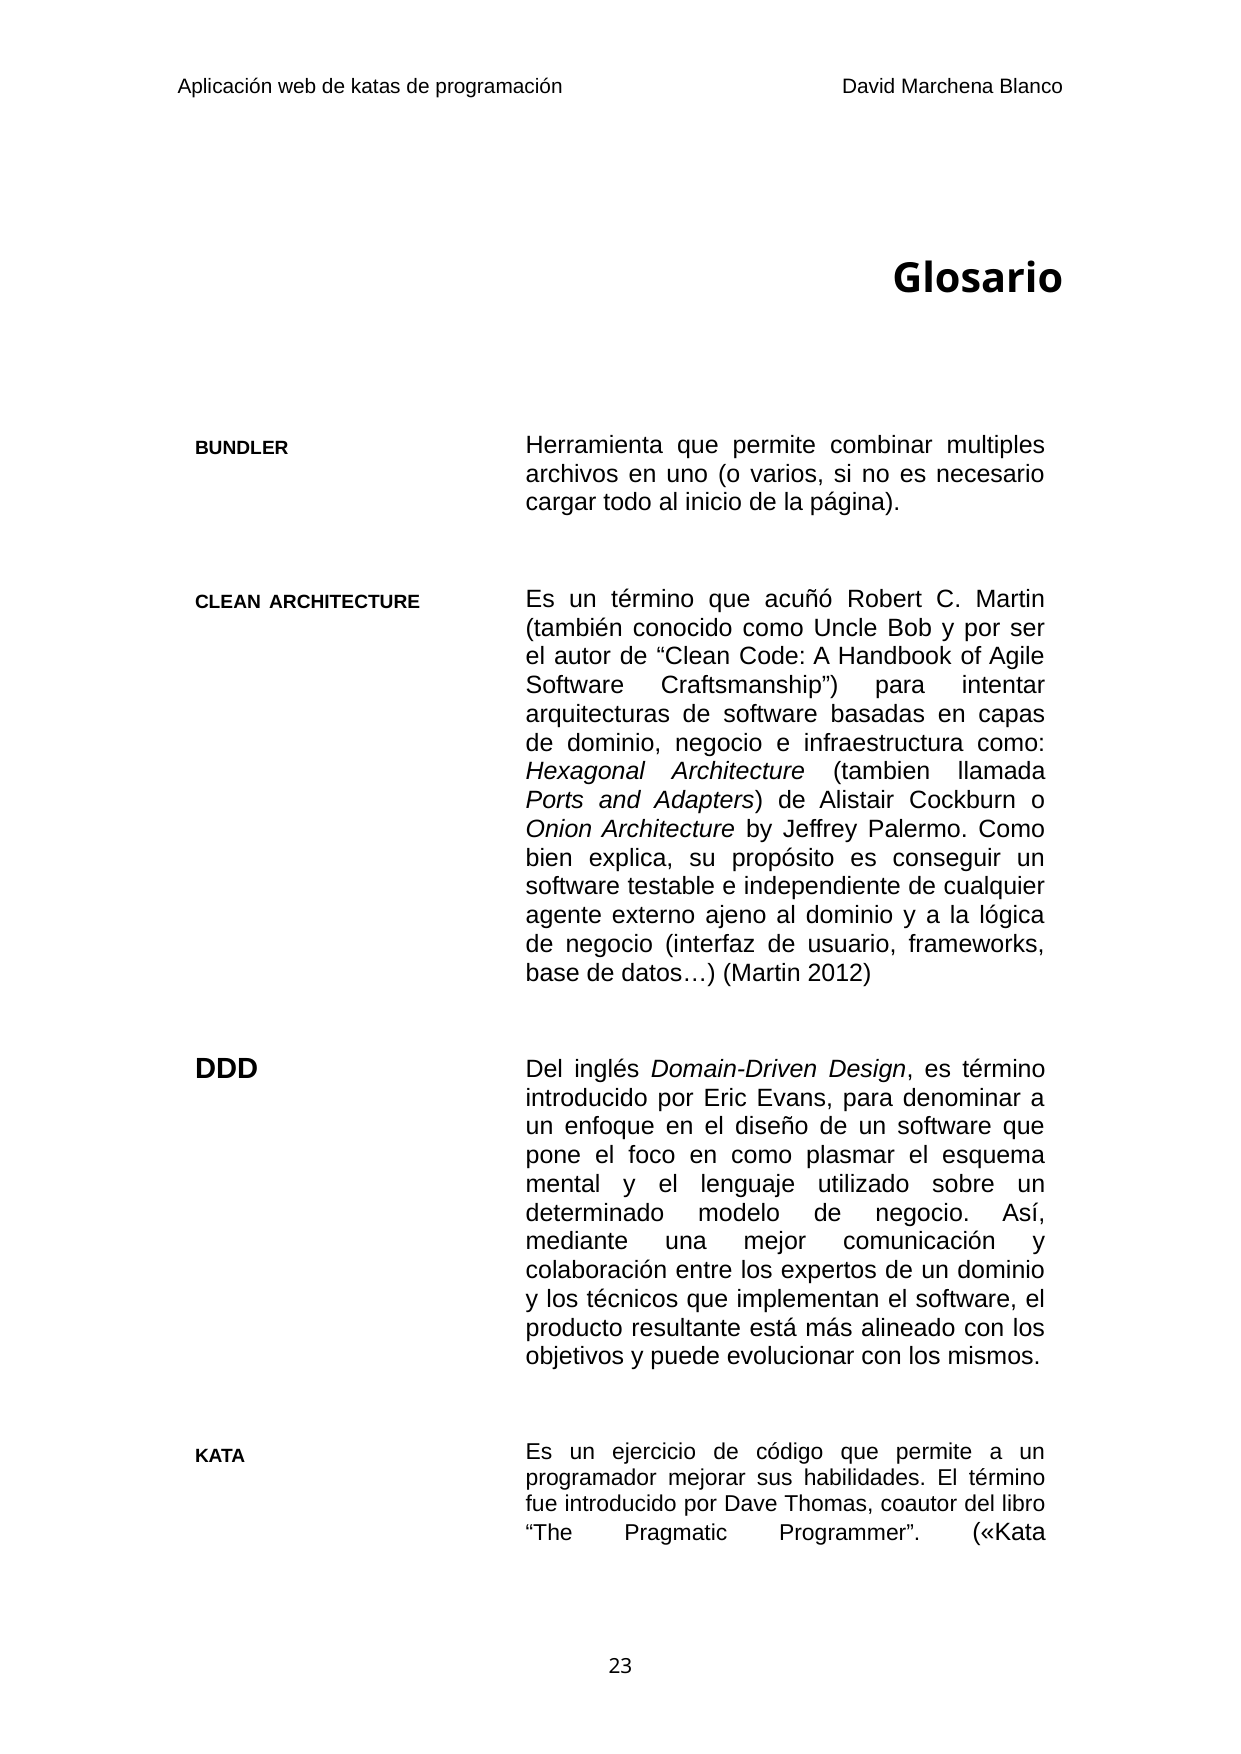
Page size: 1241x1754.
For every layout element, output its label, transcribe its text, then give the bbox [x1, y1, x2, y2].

table_cell clean architecture [177, 563, 466, 1033]
table_cell kata [177, 1417, 466, 1557]
table_header bundler [177, 409, 466, 563]
table_header Herramienta que permite combinar multiples archivos en uno (o varios, si no es necesario cargar todo al inicio de la página). [466, 409, 1063, 563]
table_cell Del inglés Domain-Driven Design, es término introducido por Eric Evans, para denominar a un enfoque en el diseño de un software que pone el foco en como plasmar el esquema mental y el lenguaje utilizado sobre un determinado modelo de negocio. Así, mediante una mejor comunicación y colaboración entre los expertos de un dominio y los técnicos que implementan el software, el producto resultante está más alineado con los objetivos y puede evolucionar con los mismos. [466, 1033, 1063, 1417]
table_cell DDD [177, 1033, 466, 1417]
subtitle Glosario [177, 248, 1063, 304]
table_cell Es un término que acuñó Robert C. Martin (también conocido como Uncle Bob y por ser el autor de “Clean Code: A Handbook of Agile Software Craftsmanship”) para intentar arquitecturas de software basadas en capas de dominio, negocio e infraestructura como: Hexagonal Architecture (tambien llamada Ports and Adapters) de Alistair Cockburn o Onion Architecture by Jeffrey Palermo. Como bien explica, su propósito es conseguir un software testable e independiente de cualquier agente externo ajeno al dominio y a la lógica de negocio (interfaz de usuario, frameworks, base de datos…) (Martin 2012) [466, 563, 1063, 1033]
table_cell Es un ejercicio de código que permite a un programador mejorar sus habilidades. El término fue introducido por Dave Thomas, coautor del libro “The Pragmatic Programmer”. («Kata [466, 1417, 1063, 1557]
